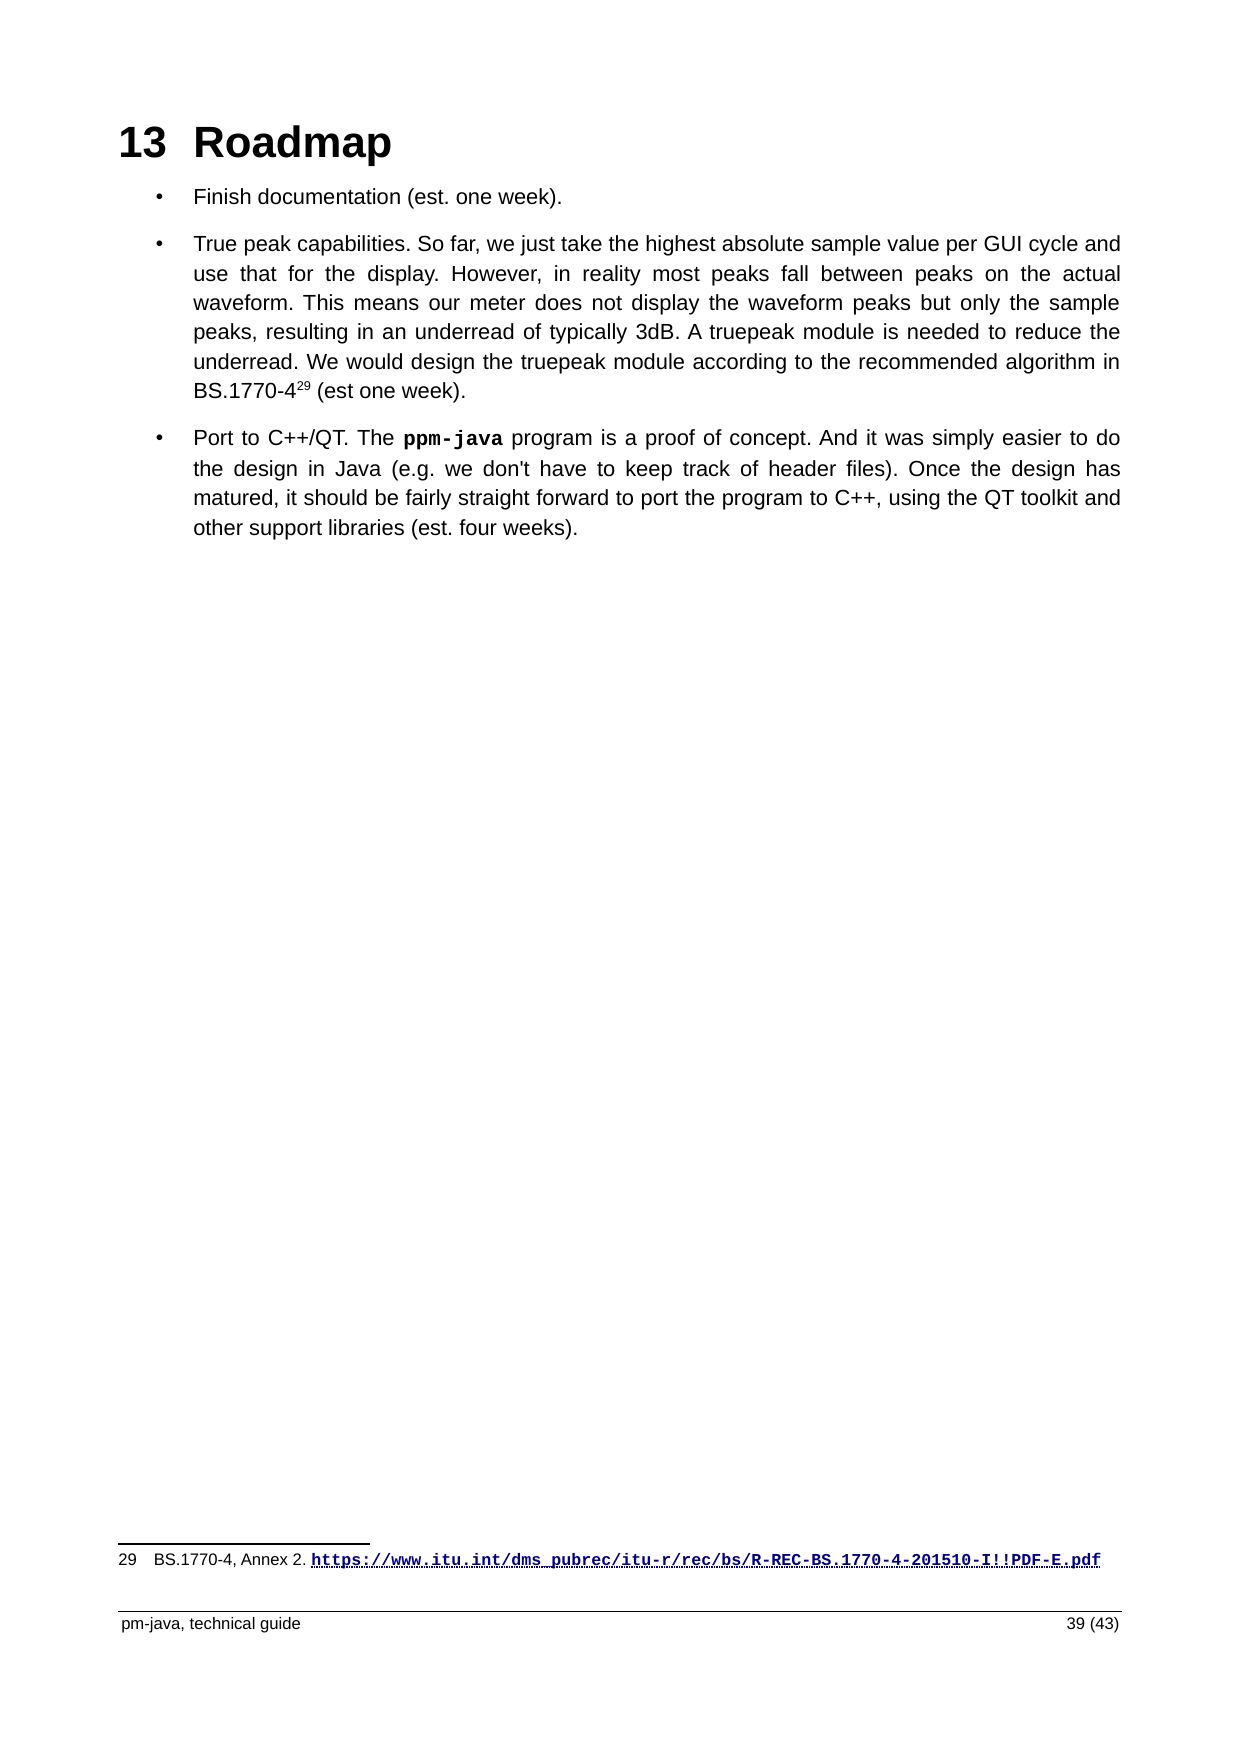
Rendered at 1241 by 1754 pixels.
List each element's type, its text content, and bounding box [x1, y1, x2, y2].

list Port to C++/QT. The ppm-java program is a proof of concept. And it was simply easier to do the design in Java (e.g. we don't have to keep track of header files). Once the design has matured, it should be fairly straight forward to port the program to C++, using the QT toolkit and other support libraries (est. four weeks). [156, 426, 1122, 540]
list True peak capabilities. So far, we just take the highest absolute sample value per GUI cycle and use that for the display. However, in reality most peaks fall between peaks on the actual waveform. This means our meter does not display the waveform peaks but only the sample peaks, resulting in an underread of typically 3dB. A truepeak module is needed to reduce the underread. We would design the truepeak module according to the recommended algorithm in BS.1770-4 (est one week). [156, 232, 1122, 403]
subtitle Roadmap [118, 118, 1122, 167]
list BS.1770-4, Annex 2. https://www.itu.int/dms_pubrec/itu-r/rec/bs/R-REC-BS.1770-4-201510-I!!PDF-E.pdf [118, 1550, 1122, 1570]
list Finish documentation (est. one week). [156, 185, 1122, 209]
